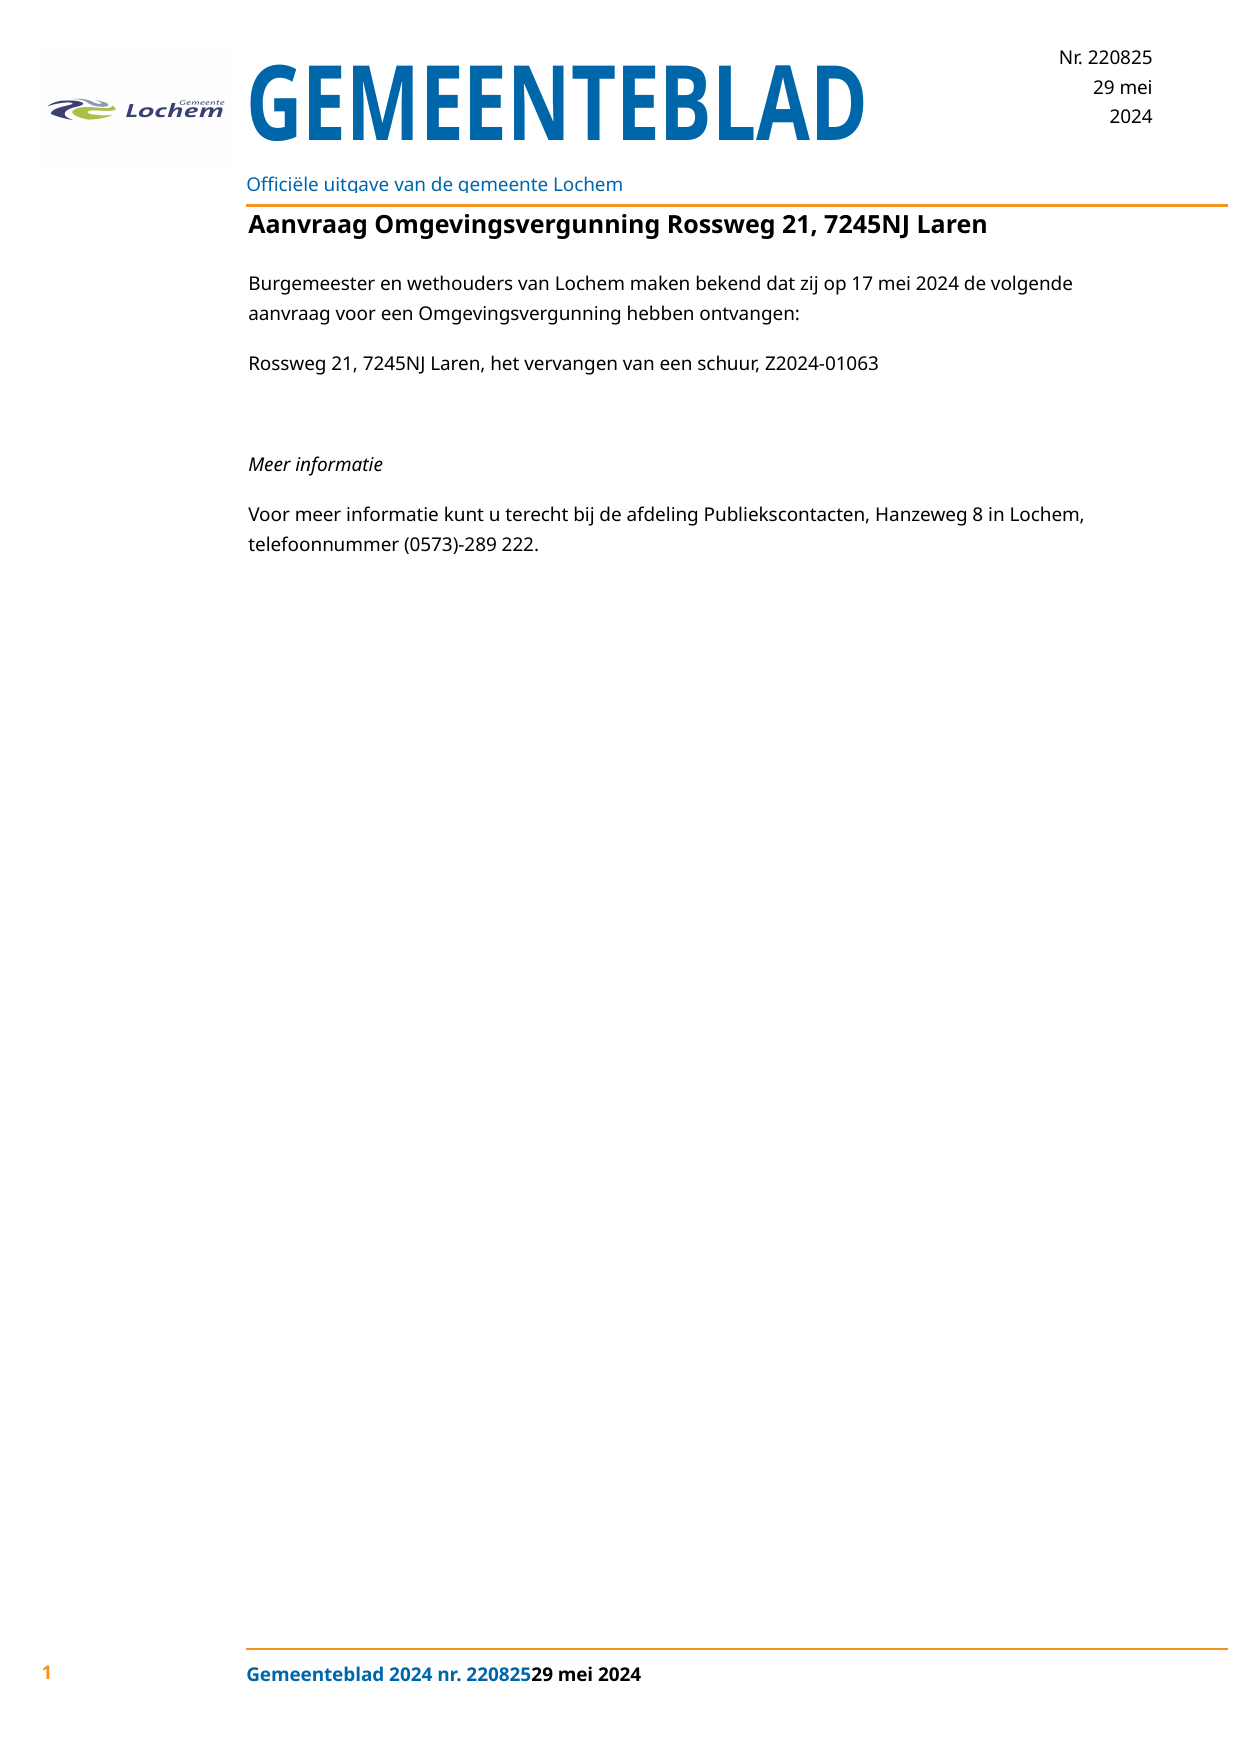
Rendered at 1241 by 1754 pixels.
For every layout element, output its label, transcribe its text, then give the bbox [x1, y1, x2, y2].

text Aanvraag Omgevingsvergunning Rossweg 21, 7245NJ Laren [248, 207, 1152, 241]
picture [41, 47, 231, 172]
text Meer informatie [248, 451, 1152, 477]
text Burgemeester en wethouders van Lochem maken bekend dat zij op 17 mei 2024 de volgende aanvraag voor een Omgevingsvergunning hebben ontvangen: [248, 270, 1152, 326]
text Rossweg 21, 7245NJ Laren, het vervangen van een schuur, Z2024-01063 [248, 350, 1152, 376]
text Voor meer informatie kunt u terecht bij de afdeling Publiekscontacten, Hanzeweg 8 in Lochem, telefoonnummer (0573)-289 222. [248, 502, 1152, 557]
